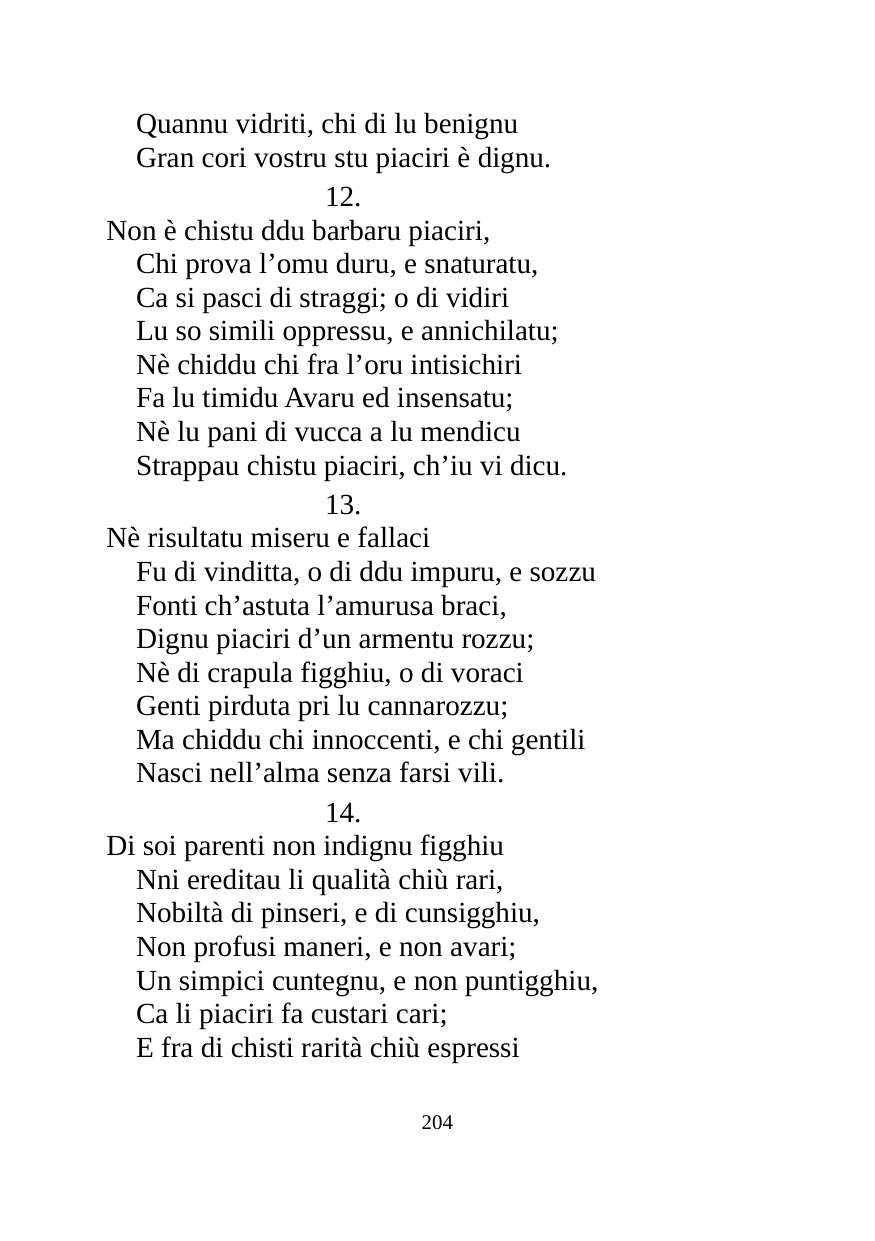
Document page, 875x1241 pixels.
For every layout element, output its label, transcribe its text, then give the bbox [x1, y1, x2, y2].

text 13. [325, 487, 768, 521]
text Nè risultatu miseru e fallaci Fu di vinditta, o di ddu impuru, e sozzu Fonti ch’astuta l’amurusa braci, Dignu piaciri d’un armentu rozzu; Nè di crapula figghiu, o di voraci Genti pirduta pri lu cannarozzu; Ma chiddu chi innoccenti, e chi gentili Nasci nell’alma senza farsi vili. [106, 521, 768, 789]
text 14. [325, 795, 768, 828]
text 12. [325, 179, 768, 213]
text Di soi parenti non indignu figghiu Nni ereditau li qualità chiù rari, Nobiltà di pinseri, e di cunsigghiu, Non profusi maneri, e non avari; Un simpici cuntegnu, e non puntigghiu, Ca li piaciri fa custari cari; E fra di chisti rarità chiù espressi [106, 828, 768, 1063]
text Quannu vidriti, chi di lu benignu Gran cori vostru stu piaciri è dignu. [106, 106, 768, 173]
text Non è chistu ddu barbaru piaciri, Chi prova l’omu duru, e snaturatu, Ca si pasci di straggi; o di vidiri Lu so simili oppressu, e annichilatu; Nè chiddu chi fra l’oru intisichiri Fa lu timidu Avaru ed insensatu; Nè lu pani di vucca a lu mendicu Strappau chistu piaciri, ch’iu vi dicu. [106, 213, 768, 481]
